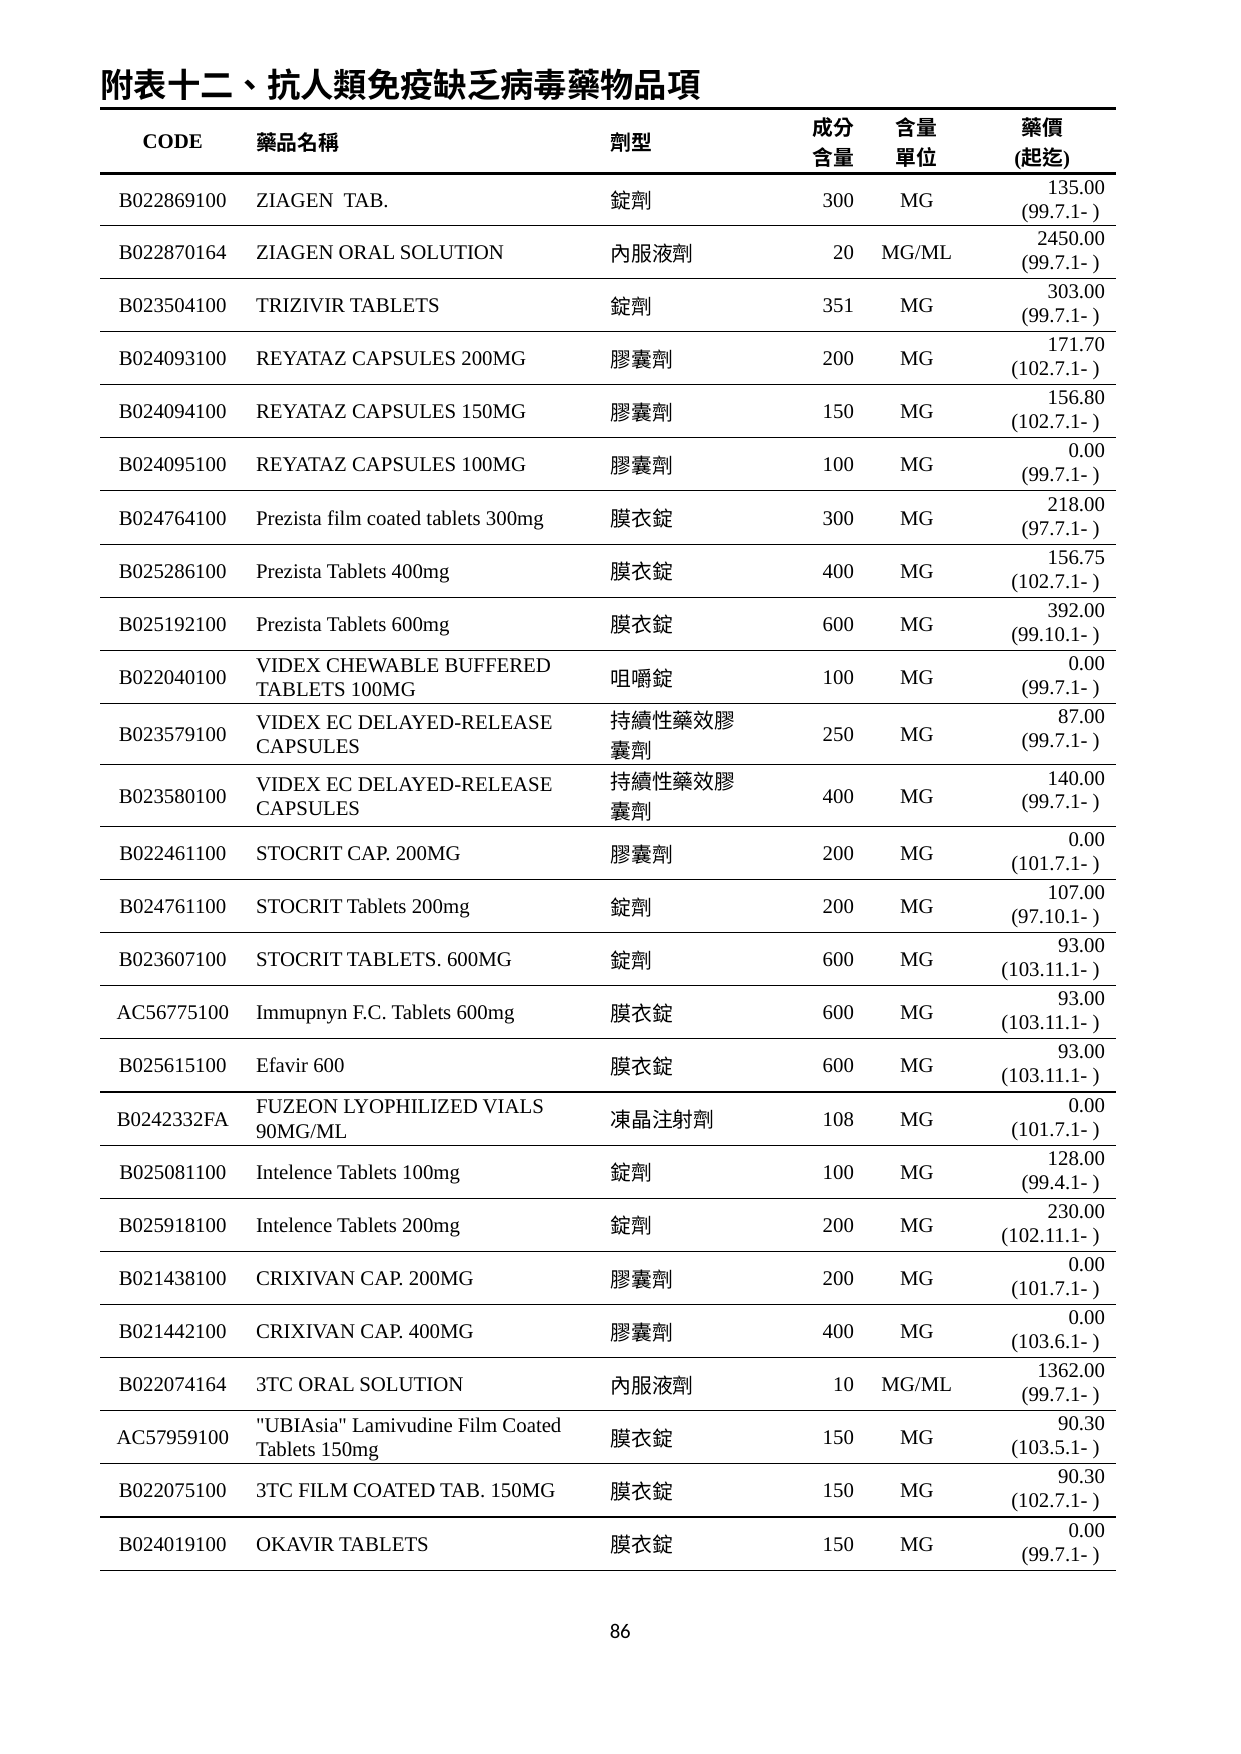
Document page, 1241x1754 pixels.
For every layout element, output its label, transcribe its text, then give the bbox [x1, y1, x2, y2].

table_cell 0.00 (101.7.1- ) [968, 827, 1116, 879]
table_cell 100 [747, 651, 865, 703]
table_cell 膠囊劑 [599, 1252, 747, 1304]
table_cell AC57959100 [100, 1411, 244, 1463]
table_cell B022869100 [100, 175, 244, 225]
table_cell 200 [747, 1252, 865, 1304]
table_cell 膜衣錠 [599, 598, 747, 650]
table_cell AC56775100 [100, 986, 244, 1038]
table_cell CRIXIVAN CAP. 400MG [245, 1305, 599, 1357]
table_header 成分 含量 [747, 110, 865, 172]
table_cell 230.00 (102.11.1- ) [968, 1199, 1116, 1251]
table_cell B025615100 [100, 1039, 244, 1091]
table_cell 156.75 (102.7.1- ) [968, 545, 1116, 597]
table_header 藥品名稱 [245, 110, 599, 172]
table_cell VIDEX EC DELAYED-RELEASE CAPSULES [245, 704, 599, 764]
table_cell 93.00 (103.11.1- ) [968, 1039, 1116, 1091]
table_cell B024095100 [100, 438, 244, 490]
table_cell B025918100 [100, 1199, 244, 1251]
table_cell MG/ML [865, 1358, 968, 1410]
table_cell 錠劑 [599, 1146, 747, 1198]
table_cell 3TC ORAL SOLUTION [245, 1358, 599, 1410]
table_cell FUZEON LYOPHILIZED VIALS 90MG/ML [245, 1093, 599, 1144]
table_cell 150 [747, 385, 865, 437]
table_cell MG [865, 438, 968, 490]
table_cell MG [865, 175, 968, 225]
table_cell 400 [747, 765, 865, 826]
table_cell 0.00 (99.7.1- ) [968, 438, 1116, 490]
table_cell REYATAZ CAPSULES 200MG [245, 332, 599, 384]
table_cell B024761100 [100, 880, 244, 932]
table_cell 0.00 (101.7.1- ) [968, 1252, 1116, 1304]
table_cell 錠劑 [599, 279, 747, 331]
table_cell 87.00 (99.7.1- ) [968, 704, 1116, 764]
table_cell 400 [747, 1305, 865, 1357]
table_cell 內服液劑 [599, 226, 747, 278]
table_cell 3TC FILM COATED TAB. 150MG [245, 1464, 599, 1516]
table_cell 膜衣錠 [599, 1464, 747, 1516]
table_cell MG [865, 1411, 968, 1463]
table_cell 150 [747, 1411, 865, 1463]
table_cell MG [865, 1199, 968, 1251]
table_cell 107.00 (97.10.1- ) [968, 880, 1116, 932]
table_cell 0.00 (101.7.1- ) [968, 1093, 1116, 1144]
table_cell REYATAZ CAPSULES 150MG [245, 385, 599, 437]
table_cell 250 [747, 704, 865, 764]
table_cell 0.00 (99.7.1- ) [968, 651, 1116, 703]
table_cell 150 [747, 1464, 865, 1516]
table_cell 600 [747, 986, 865, 1038]
table_cell Prezista film coated tablets 300mg [245, 491, 599, 543]
table_cell ZIAGEN TAB. [245, 175, 599, 225]
table_cell 218.00 (97.7.1- ) [968, 491, 1116, 543]
table_cell B024019100 [100, 1518, 244, 1569]
table_cell 200 [747, 827, 865, 879]
table_cell 108 [747, 1093, 865, 1144]
table_cell 600 [747, 933, 865, 985]
table_cell 膠囊劑 [599, 827, 747, 879]
table_cell 140.00 (99.7.1- ) [968, 765, 1116, 826]
table_cell MG [865, 491, 968, 543]
table_cell 膠囊劑 [599, 1305, 747, 1357]
table_cell 膠囊劑 [599, 385, 747, 437]
table_cell MG [865, 332, 968, 384]
table_cell 400 [747, 545, 865, 597]
table_cell 90.30 (102.7.1- ) [968, 1464, 1116, 1516]
table_cell Efavir 600 [245, 1039, 599, 1091]
table_cell "UBIAsia" Lamivudine Film Coated Tablets 150mg [245, 1411, 599, 1463]
table_cell MG [865, 704, 968, 764]
table_cell 303.00 (99.7.1- ) [968, 279, 1116, 331]
table_cell 90.30 (103.5.1- ) [968, 1411, 1116, 1463]
table_cell B023504100 [100, 279, 244, 331]
table_cell MG [865, 827, 968, 879]
table_cell 10 [747, 1358, 865, 1410]
table_cell Immupnyn F.C. Tablets 600mg [245, 986, 599, 1038]
table_cell 咀嚼錠 [599, 651, 747, 703]
table_cell OKAVIR TABLETS [245, 1518, 599, 1569]
table_cell STOCRIT TABLETS. 600MG [245, 933, 599, 985]
table_cell 持續性藥效膠囊劑 [599, 765, 747, 826]
table_cell TRIZIVIR TABLETS [245, 279, 599, 331]
table_cell 錠劑 [599, 1199, 747, 1251]
table_cell 內服液劑 [599, 1358, 747, 1410]
table_cell 200 [747, 332, 865, 384]
table_cell B0242332FA [100, 1093, 244, 1144]
table_cell 93.00 (103.11.1- ) [968, 986, 1116, 1038]
table_cell B022075100 [100, 1464, 244, 1516]
table_cell 128.00 (99.4.1- ) [968, 1146, 1116, 1198]
table_cell 20 [747, 226, 865, 278]
table_cell MG [865, 1039, 968, 1091]
table_cell MG [865, 598, 968, 650]
table_cell MG [865, 1093, 968, 1144]
table_cell B024094100 [100, 385, 244, 437]
table_cell 1362.00 (99.7.1- ) [968, 1358, 1116, 1410]
table_cell MG [865, 651, 968, 703]
table_cell B023580100 [100, 765, 244, 826]
table_cell B021438100 [100, 1252, 244, 1304]
table_cell MG [865, 765, 968, 826]
table_cell MG [865, 1146, 968, 1198]
table_cell 膜衣錠 [599, 1518, 747, 1569]
table_cell Intelence Tablets 100mg [245, 1146, 599, 1198]
table_header 藥價 (起迄) [968, 110, 1116, 172]
table_cell MG [865, 545, 968, 597]
table_cell B023607100 [100, 933, 244, 985]
table_cell 200 [747, 1199, 865, 1251]
table_cell 171.70 (102.7.1- ) [968, 332, 1116, 384]
table_cell Prezista Tablets 600mg [245, 598, 599, 650]
table_cell 膜衣錠 [599, 545, 747, 597]
table_cell 膜衣錠 [599, 491, 747, 543]
table_cell ZIAGEN ORAL SOLUTION [245, 226, 599, 278]
table_cell 錠劑 [599, 933, 747, 985]
table_header CODE [100, 110, 244, 172]
table_cell STOCRIT CAP. 200MG [245, 827, 599, 879]
table_cell 0.00 (103.6.1- ) [968, 1305, 1116, 1357]
table_cell 351 [747, 279, 865, 331]
table_cell CRIXIVAN CAP. 200MG [245, 1252, 599, 1304]
text 附表十二、抗人類免疫缺乏病毒藥物品項 [100, 59, 1140, 107]
table_cell 300 [747, 175, 865, 225]
table_cell 0.00 (99.7.1- ) [968, 1518, 1116, 1569]
table_cell MG [865, 1252, 968, 1304]
table_cell MG [865, 279, 968, 331]
table_cell B023579100 [100, 704, 244, 764]
table_cell B024764100 [100, 491, 244, 543]
table_cell REYATAZ CAPSULES 100MG [245, 438, 599, 490]
table_cell 135.00 (99.7.1- ) [968, 175, 1116, 225]
table_cell 膜衣錠 [599, 1039, 747, 1091]
table_cell Prezista Tablets 400mg [245, 545, 599, 597]
table_cell 100 [747, 438, 865, 490]
table_cell B025081100 [100, 1146, 244, 1198]
table_cell B022870164 [100, 226, 244, 278]
table_cell B025286100 [100, 545, 244, 597]
table_cell 凍晶注射劑 [599, 1093, 747, 1144]
table_cell STOCRIT Tablets 200mg [245, 880, 599, 932]
table_cell 100 [747, 1146, 865, 1198]
table_cell B025192100 [100, 598, 244, 650]
table_cell VIDEX CHEWABLE BUFFERED TABLETS 100MG [245, 651, 599, 703]
table_cell 300 [747, 491, 865, 543]
table_cell 膜衣錠 [599, 1411, 747, 1463]
table_cell MG [865, 880, 968, 932]
table_cell 持續性藥效膠囊劑 [599, 704, 747, 764]
table_cell Intelence Tablets 200mg [245, 1199, 599, 1251]
table_cell 392.00 (99.10.1- ) [968, 598, 1116, 650]
table_cell MG [865, 933, 968, 985]
table_cell 200 [747, 880, 865, 932]
table_cell MG [865, 986, 968, 1038]
table_cell 600 [747, 1039, 865, 1091]
table_cell 錠劑 [599, 880, 747, 932]
table_cell MG [865, 1305, 968, 1357]
table_cell 膠囊劑 [599, 438, 747, 490]
table_header 含量 單位 [865, 110, 968, 172]
table_cell 156.80 (102.7.1- ) [968, 385, 1116, 437]
table_cell MG [865, 1518, 968, 1569]
table_cell 錠劑 [599, 175, 747, 225]
table_cell 膠囊劑 [599, 332, 747, 384]
table_cell B021442100 [100, 1305, 244, 1357]
table_cell 2450.00 (99.7.1- ) [968, 226, 1116, 278]
table_cell B022461100 [100, 827, 244, 879]
table_header 劑型 [599, 110, 747, 172]
table_cell B022040100 [100, 651, 244, 703]
table_cell 93.00 (103.11.1- ) [968, 933, 1116, 985]
table_cell 膜衣錠 [599, 986, 747, 1038]
table_cell B024093100 [100, 332, 244, 384]
table_cell MG/ML [865, 226, 968, 278]
table_cell MG [865, 1464, 968, 1516]
table_cell MG [865, 385, 968, 437]
table_cell 600 [747, 598, 865, 650]
table_cell 150 [747, 1518, 865, 1569]
table_cell VIDEX EC DELAYED-RELEASE CAPSULES [245, 765, 599, 826]
table_cell B022074164 [100, 1358, 244, 1410]
